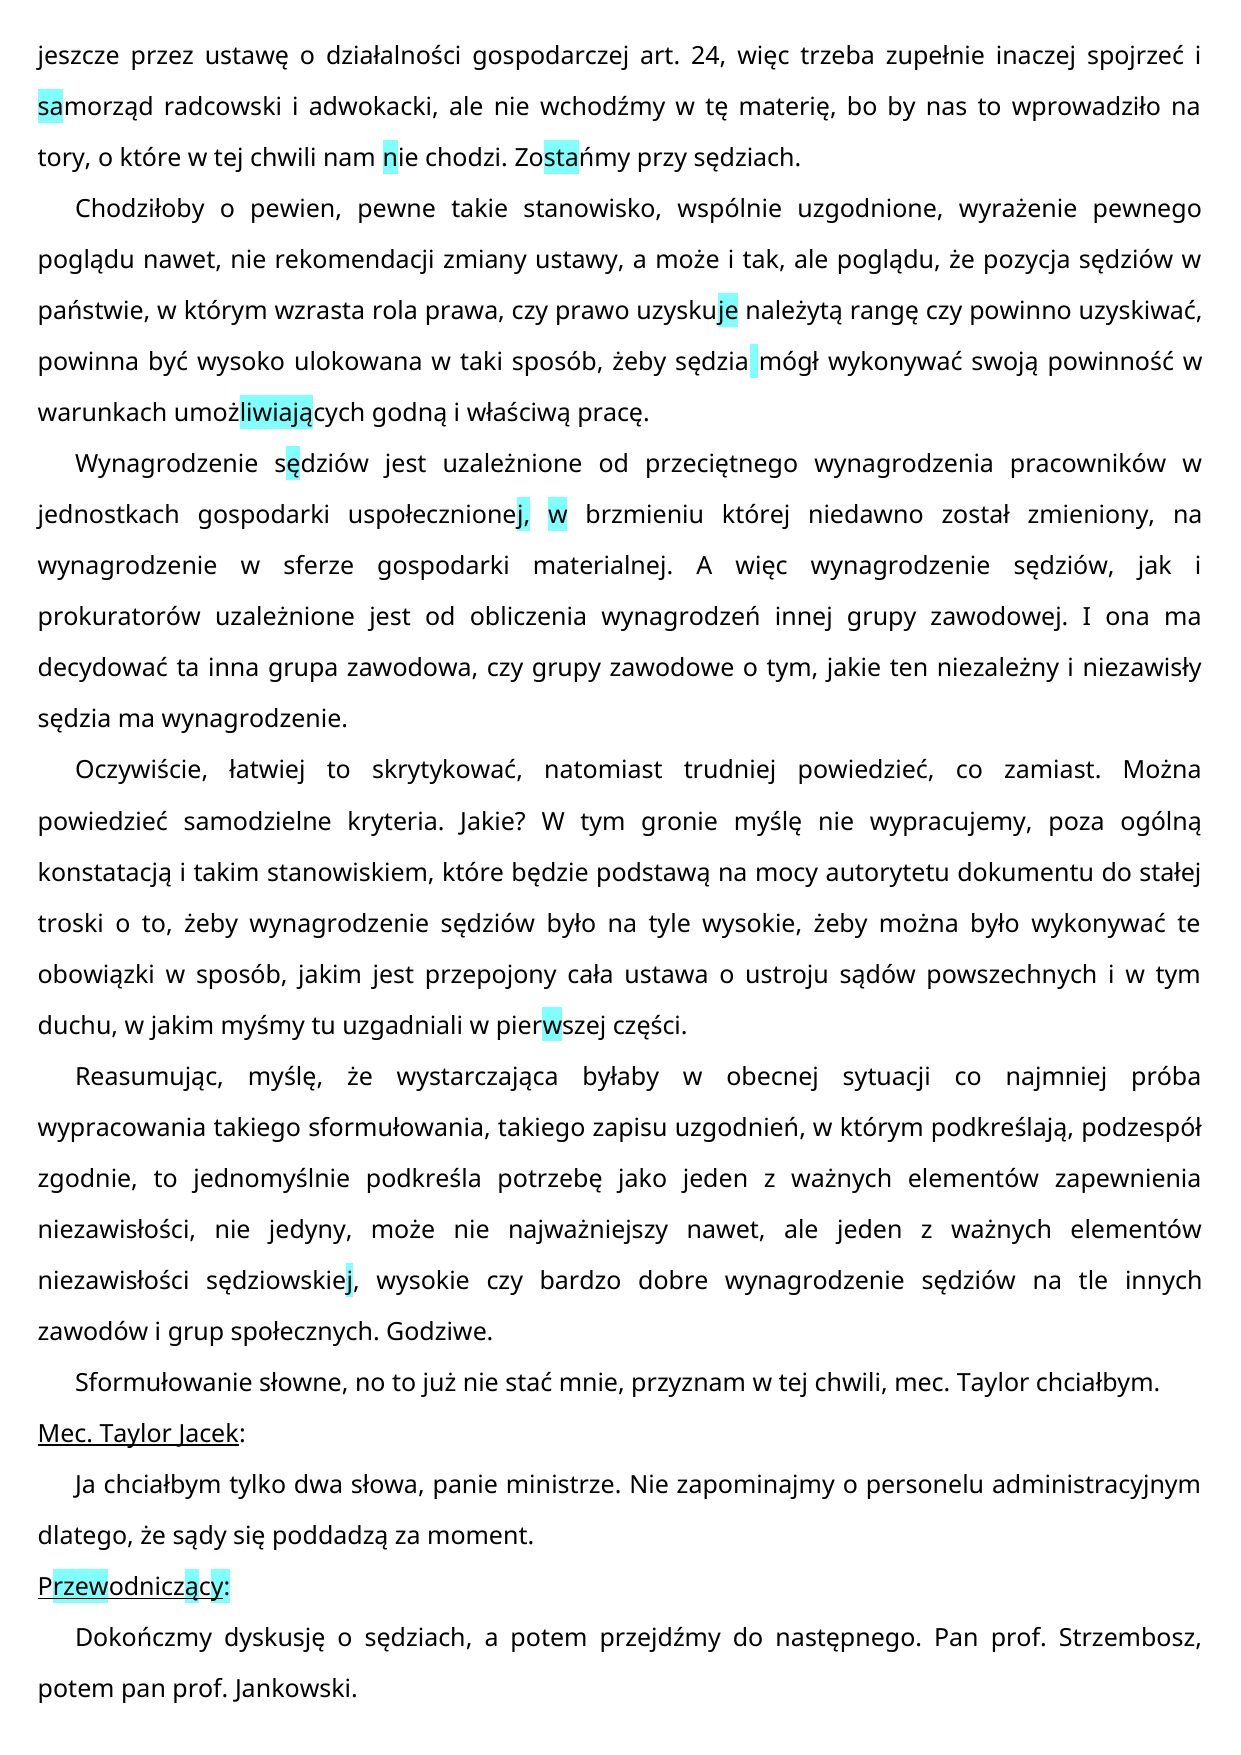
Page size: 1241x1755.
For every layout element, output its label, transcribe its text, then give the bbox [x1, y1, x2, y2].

text Przewodniczący: [37, 1569, 1203, 1603]
text Sformułowanie słowne, no to już nie stać mnie, przyznam w tej chwili, mec. Taylor chciałbym. [37, 1364, 1203, 1399]
text Mec. Taylor Jacek: [37, 1416, 1203, 1450]
text Oczywiście, łatwiej to skrytykować, natomiast trudniej powiedzieć, co zamiast. Można powiedzieć samodzielne kryteria. Jakie? W tym gronie myślę nie wypracujemy, poza ogólną konstatacją i takim stanowiskiem, które będzie podstawą na mocy autorytetu dokumentu do stałej troski o to, żeby wynagrodzenie sędziów było na tyle wysokie, żeby można było wykonywać te obowiązki w sposób, jakim jest przepojony cała ustawa o ustroju sądów powszechnych i w tym duchu, w jakim myśmy tu uzgadniali w pierwszej części. [37, 752, 1203, 1041]
text jeszcze przez ustawę o działalności gospodarczej art. 24, więc trzeba zupełnie inaczej spojrzeć i samorząd radcowski i adwokacki, ale nie wchodźmy w tę materię, bo by nas to wprowadziło na tory, o które w tej chwili nam nie chodzi. Zostańmy przy sędziach. [37, 37, 1203, 174]
text Ja chciałbym tylko dwa słowa, panie ministrze. Nie zapominajmy o personelu administracyjnym dlatego, że sądy się poddadzą za moment. [37, 1467, 1203, 1552]
text Dokończmy dyskusję o sędziach, a potem przejdźmy do następnego. Pan prof. Strzembosz, potem pan prof. Jankowski. [37, 1620, 1203, 1705]
text Reasumując, myślę, że wystarczająca byłaby w obecnej sytuacji co najmniej próba wypracowania takiego sformułowania, takiego zapisu uzgodnień, w którym podkreślają, podzespół zgodnie, to jednomyślnie podkreśla potrzebę jako jeden z ważnych elementów zapewnienia niezawisłości, nie jedyny, może nie najważniejszy nawet, ale jeden z ważnych elementów niezawisłości sędziowskiej, wysokie czy bardzo dobre wynagrodzenie sędziów na tle innych zawodów i grup społecznych. Godziwe. [37, 1058, 1203, 1348]
text Wynagrodzenie sędziów jest uzależnione od przeciętnego wynagrodzenia pracowników w jednostkach gospodarki uspołecznionej, w brzmieniu której niedawno został zmieniony, na wynagrodzenie w sferze gospodarki materialnej. A więc wynagrodzenie sędziów, jak i prokuratorów uzależnione jest od obliczenia wynagrodzeń innej grupy zawodowej. I ona ma decydować ta inna grupa zawodowa, czy grupy zawodowe o tym, jakie ten niezależny i niezawisły sędzia ma wynagrodzenie. [37, 446, 1203, 735]
text Chodziłoby o pewien, pewne takie stanowisko, wspólnie uzgodnione, wyrażenie pewnego poglądu nawet, nie rekomendacji zmiany ustawy, a może i tak, ale poglądu, że pozycja sędziów w państwie, w którym wzrasta rola prawa, czy prawo uzyskuje należytą rangę czy powinno uzyskiwać, powinna być wysoko ulokowana w taki sposób, żeby sędzia mógł wykonywać swoją powinność w warunkach umożliwiających godną i właściwą pracę. [37, 191, 1203, 429]
